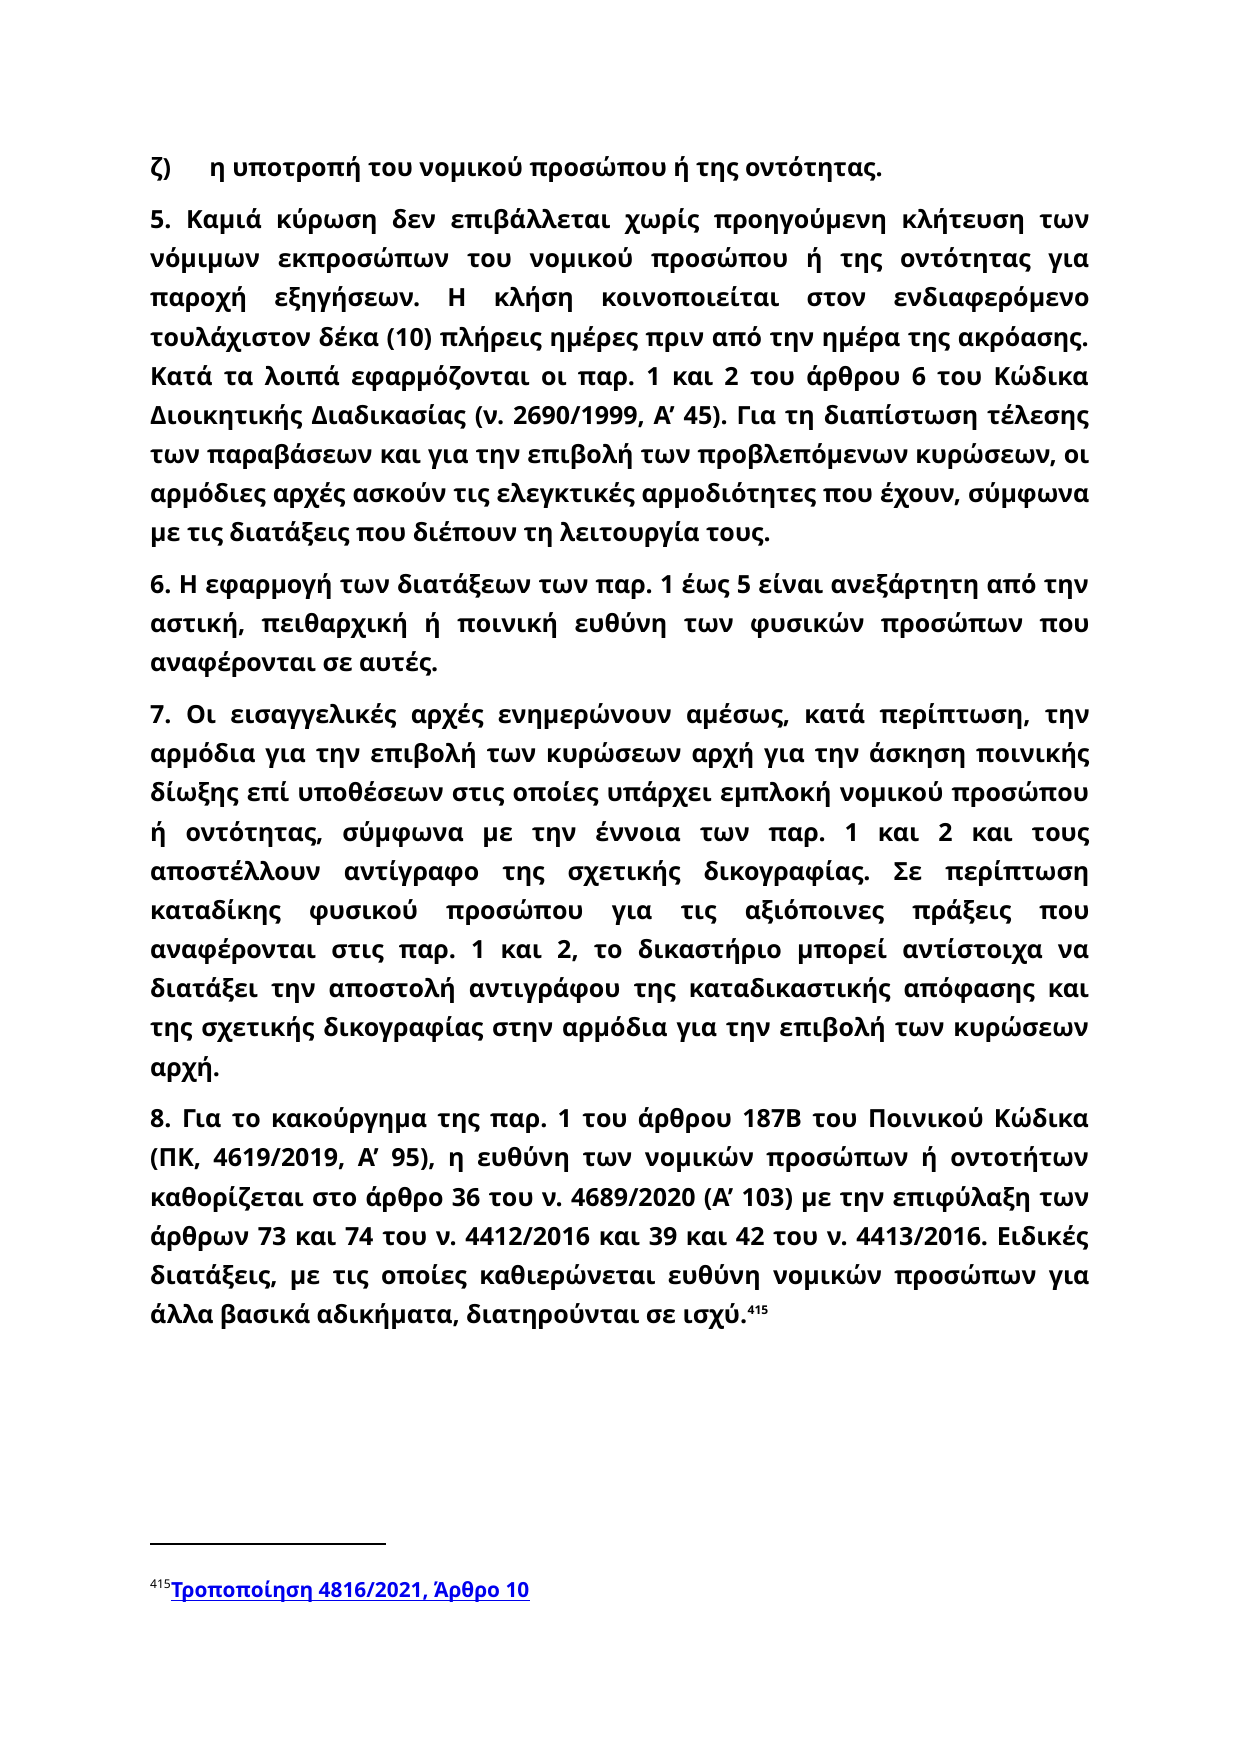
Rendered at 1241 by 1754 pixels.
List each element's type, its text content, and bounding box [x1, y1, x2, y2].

text 5. Καμιά κύρωση δεν επιβάλλεται χωρίς προηγούμενη κλήτευση των νόμιμων εκπροσώπων του νομικού προσώπου ή της οντότητας για παροχή εξηγήσεων. Η κλήση κοινοποιείται στον ενδιαφερόμενο τουλάχιστον δέκα (10) πλήρεις ημέρες πριν από την ημέρα της ακρόασης. Κατά τα λοιπά εφαρμόζονται οι παρ. 1 και 2 του άρθρου 6 του Κώδικα Διοικητικής Διαδικασίας (ν. 2690/1999, Α’ 45). Για τη διαπίστωση τέλεσης των παραβάσεων και για την επιβολή των προβλεπόμενων κυρώσεων, οι αρμόδιες αρχές ασκούν τις ελεγκτικές αρμοδιότητες που έχουν, σύμφωνα με τις διατάξεις που διέπουν τη λειτουργία τους. [150, 202, 1090, 549]
text 6. Η εφαρμογή των διατάξεων των παρ. 1 έως 5 είναι ανεξάρτητη από την αστική, πειθαρχική ή ποινική ευθύνη των φυσικών προσώπων που αναφέρονται σε αυτές. [150, 567, 1090, 679]
text Τροποποίηση 4816/2021, Άρθρο 10 [150, 1576, 1090, 1604]
text 8. Για το κακούργημα της παρ. 1 του άρθρου 187Β του Ποινικού Κώδικα (ΠΚ, 4619/2019, Α’ 95), η ευθύνη των νομικών προσώπων ή οντοτήτων καθορίζεται στο άρθρο 36 του ν. 4689/2020 (Α’ 103) με την επιφύλαξη των άρθρων 73 και 74 του ν. 4412/2016 και 39 και 42 του ν. 4413/2016. Ειδικές διατάξεις, με τις οποίες καθιερώνεται ευθύνη νομικών προσώπων για άλλα βασικά αδικήματα, διατηρούνται σε ισχύ. [150, 1101, 1090, 1331]
text 7. Οι εισαγγελικές αρχές ενημερώνουν αμέσως, κατά περίπτωση, την αρμόδια για την επιβολή των κυρώσεων αρχή για την άσκηση ποινικής δίωξης επί υποθέσεων στις οποίες υπάρχει εμπλοκή νομικού προσώπου ή οντότητας, σύμφωνα με την έννοια των παρ. 1 και 2 και τους αποστέλλουν αντίγραφο της σχετικής δικογραφίας. Σε περίπτωση καταδίκης φυσικού προσώπου για τις αξιόποινες πράξεις που αναφέρονται στις παρ. 1 και 2, το δικαστήριο μπορεί αντίστοιχα να διατάξει την αποστολή αντιγράφου της καταδικαστικής απόφασης και της σχετικής δικογραφίας στην αρμόδια για την επιβολή των κυρώσεων αρχή. [150, 697, 1090, 1083]
list ζ) η υποτροπή του νομικού προσώπου ή της οντότητας. [150, 150, 1090, 184]
